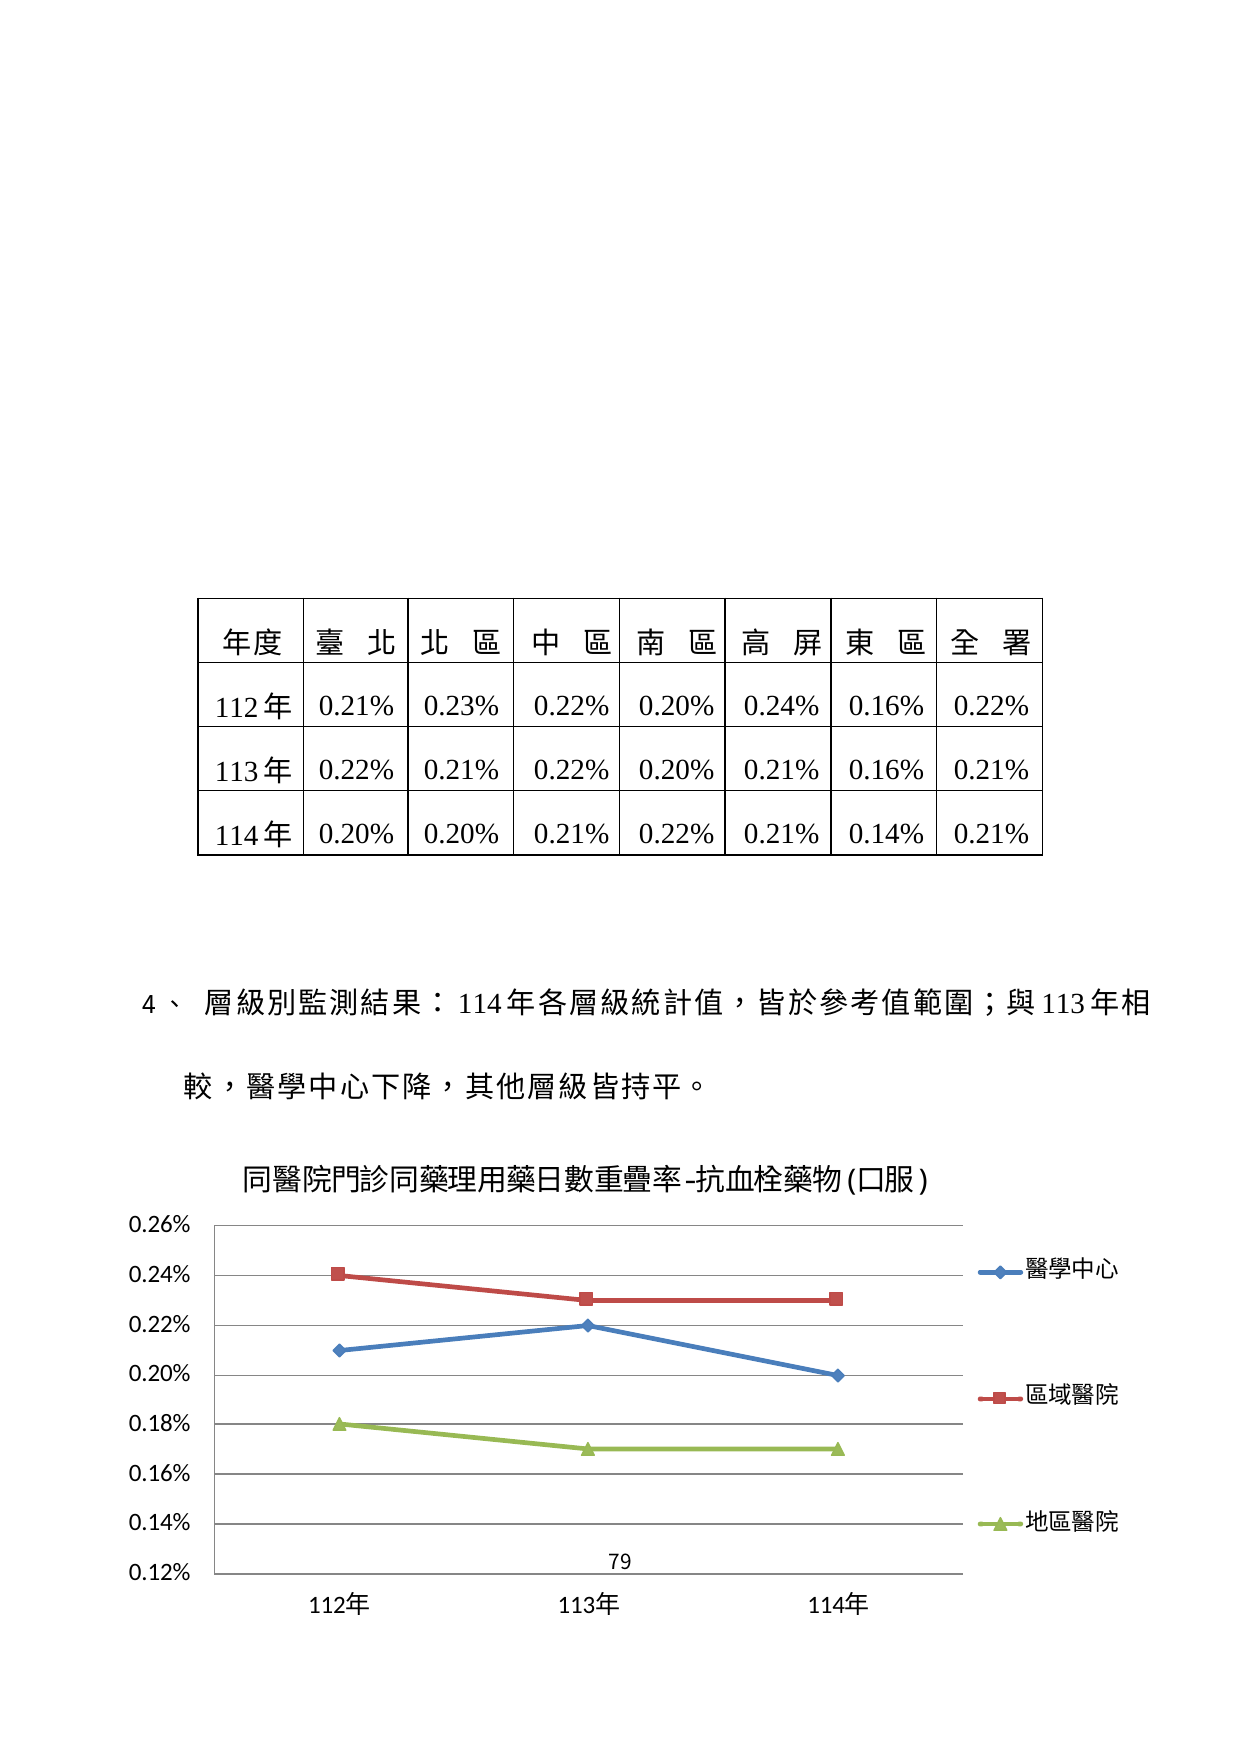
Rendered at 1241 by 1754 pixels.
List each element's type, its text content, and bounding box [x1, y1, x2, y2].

list 層級別監測結果：114年各層級統計值，皆於參考值範圍；與113年相較，醫學中心下降，其他層級皆持平。 [139, 918, 1151, 1105]
table_cell 0.22% [514, 663, 619, 726]
table_header 高 屏 [726, 599, 830, 662]
table_header 北 區 [409, 599, 513, 662]
table_cell 0.22% [304, 727, 407, 790]
table_cell 113年 [199, 727, 303, 790]
table_header 年度 [199, 599, 303, 662]
table_header 全 署 [937, 599, 1042, 662]
table_header 東 區 [832, 599, 936, 662]
table_cell 0.22% [937, 663, 1042, 726]
table_cell 0.21% [409, 727, 513, 790]
table_cell 0.22% [620, 791, 724, 854]
table_cell 0.20% [409, 791, 513, 854]
table_cell 0.20% [620, 727, 724, 790]
table_cell 0.20% [620, 663, 724, 726]
table_header 中 區 [514, 599, 619, 662]
table_cell 0.21% [304, 663, 407, 726]
table_cell 0.16% [832, 727, 936, 790]
table_cell 0.14% [832, 791, 936, 854]
table_header 南 區 [620, 599, 724, 662]
table_cell 0.21% [937, 727, 1042, 790]
table_cell 112年 [199, 663, 303, 726]
table_cell 0.20% [304, 791, 407, 854]
table_cell 0.22% [514, 727, 619, 790]
table_cell 0.21% [514, 791, 619, 854]
table_cell 0.21% [937, 791, 1042, 854]
table_header 臺 北 [304, 599, 407, 662]
table_cell 0.21% [726, 727, 830, 790]
table_cell 114年 [199, 791, 303, 854]
table_cell 0.21% [726, 791, 830, 854]
table_cell 0.23% [409, 663, 513, 726]
table_cell 0.24% [726, 663, 830, 726]
table_cell 0.16% [832, 663, 936, 726]
